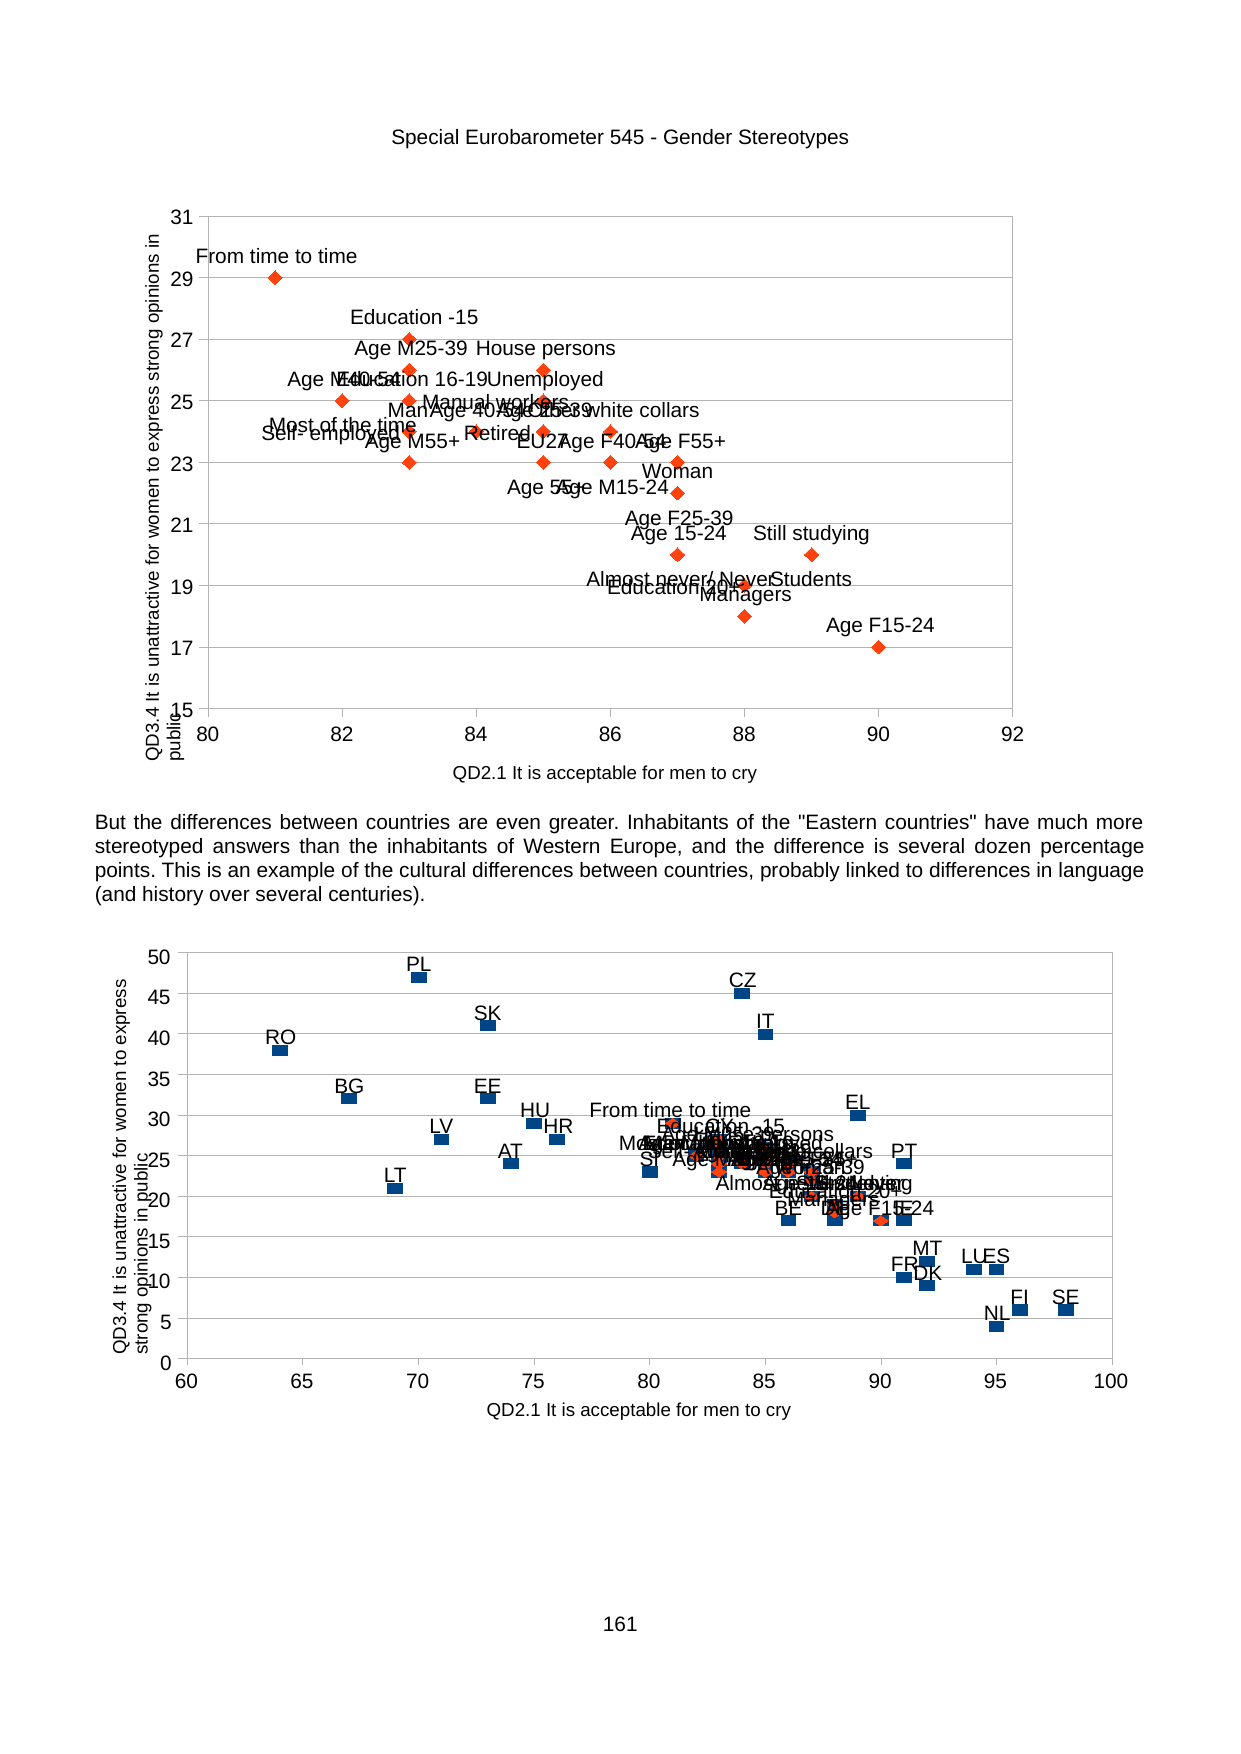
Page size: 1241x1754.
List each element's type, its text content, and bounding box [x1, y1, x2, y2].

text But the differences between countries are even greater. Inhabitants of the "Eastern countries" have much more stereotyped answers than the inhabitants of Western Europe, and the difference is several dozen percentage points. This is an example of the cultural differences between countries, probably linked to differences in language (and history over several centuries). [94, 178, 1146, 906]
